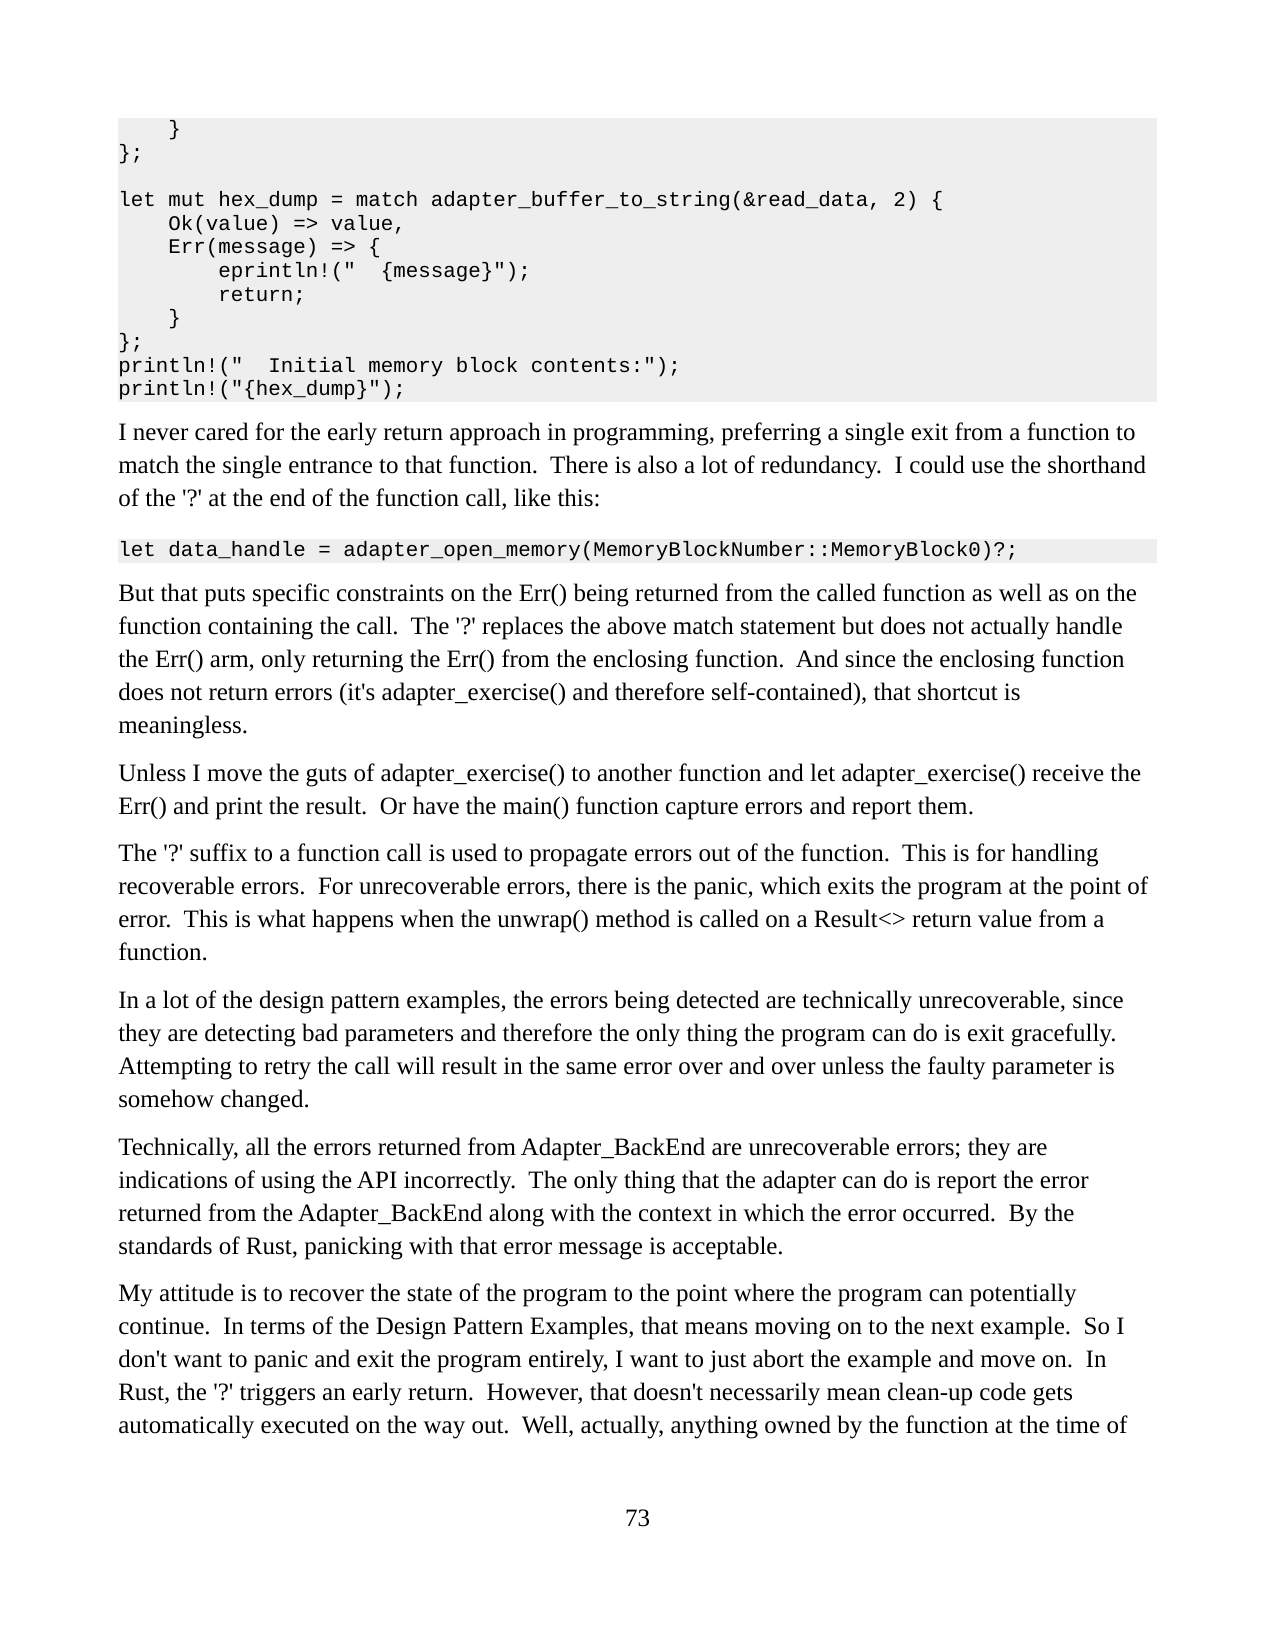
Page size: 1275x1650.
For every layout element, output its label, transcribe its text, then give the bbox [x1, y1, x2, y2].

text let mut hex_dump = match adapter_buffer_to_string(&read_data, 2) { [118, 189, 1157, 213]
text The '?' suffix to a function call is used to propagate errors out of the function. This is for handling recoverable errors. For unrecoverable errors, there is the panic, which exits the program at the point of error. This is what happens when the unwrap() method is called on a Result<> return value from a function. [118, 838, 1157, 966]
text Err(message) => { [118, 236, 1157, 260]
text }; [118, 142, 1157, 165]
text eprintln!(" {message}"); [118, 260, 1157, 284]
text } [118, 118, 1157, 142]
text But that puts specific constraints on the Err() being returned from the called function as well as on the function containing the call. The '?' replaces the above match statement but does not actually handle the Err() arm, only returning the Err() from the enclosing function. And since the enclosing function does not return errors (it's adapter_exercise() and therefore self-contained), that shortcut is meaningless. [118, 578, 1157, 739]
text Unless I move the guts of adapter_exercise() to another function and let adapter_exercise() receive the Err() and print the result. Or have the main() function capture errors and report them. [118, 758, 1157, 819]
text return; [118, 284, 1157, 307]
text println!(" Initial memory block contents:"); [118, 354, 1157, 378]
text println!("{hex_dump}"); [118, 378, 1157, 402]
text Ok(value) => value, [118, 213, 1157, 236]
text let data_handle = adapter_open_memory(MemoryBlockNumber::MemoryBlock0)?; [118, 539, 1157, 563]
text I never cared for the early return approach in programming, preferring a single exit from a function to match the single entrance to that function. There is also a lot of redundancy. I could use the shorthand of the '?' at the end of the function call, like this: [118, 417, 1157, 512]
text Technically, all the errors returned from Adapter_BackEnd are unrecoverable errors; they are indications of using the API incorrectly. The only thing that the adapter can do is report the error returned from the Adapter_BackEnd along with the context in which the error occurred. By the standards of Rust, panicking with that error message is acceptable. [118, 1132, 1157, 1259]
text My attitude is to recover the state of the program to the point where the program can potentially continue. In terms of the Design Pattern Examples, that means moving on to the next example. So I don't want to panic and exit the program entirely, I want to just abort the example and move on. In Rust, the '?' triggers an early return. However, that doesn't necessarily mean clean-up code gets automatically executed on the way out. Well, actually, anything owned by the function at the time of [118, 1278, 1157, 1439]
text } [118, 307, 1157, 331]
text }; [118, 331, 1157, 354]
text In a lot of the design pattern examples, the errors being detected are technically unrecoverable, since they are detecting bad parameters and therefore the only thing the program can do is exit gracefully. Attempting to retry the call will result in the same error over and over unless the faulty parameter is somehow changed. [118, 985, 1157, 1113]
